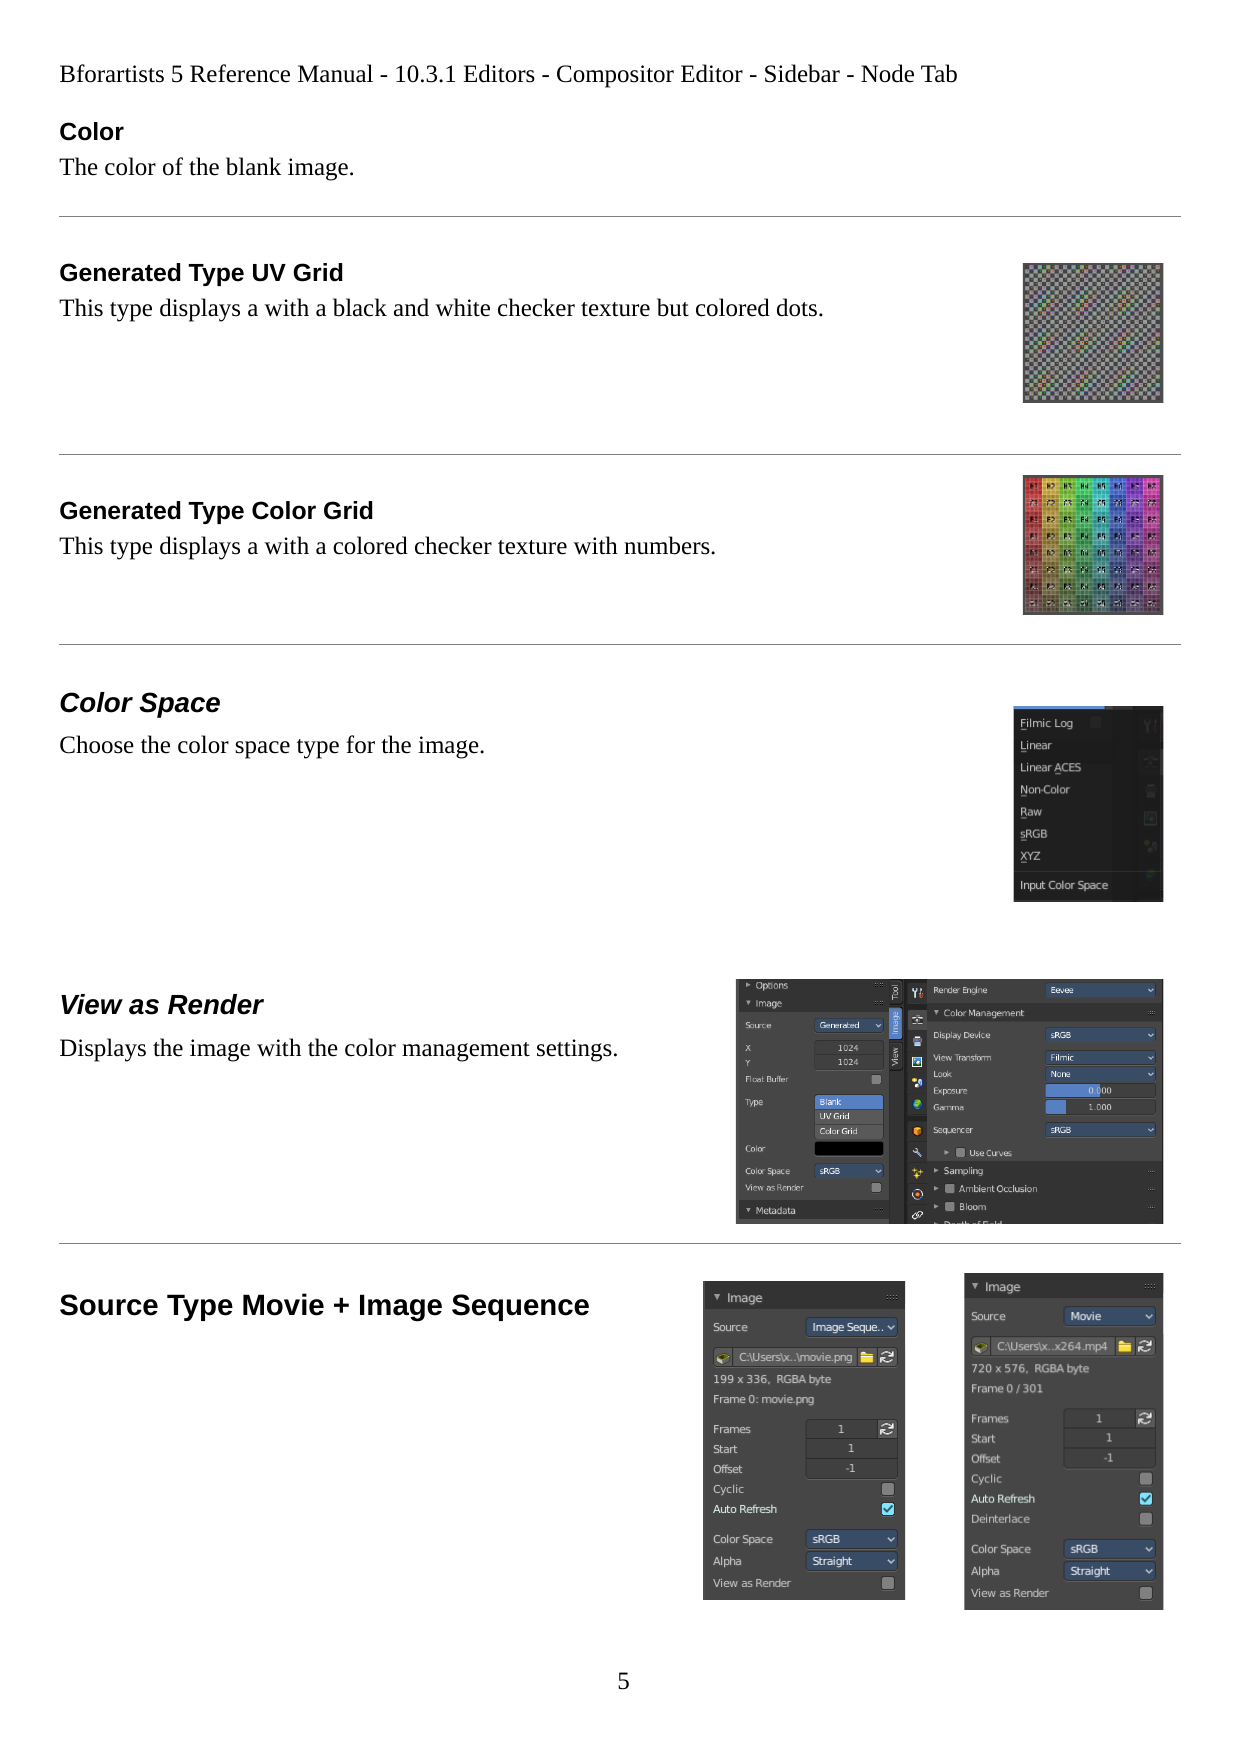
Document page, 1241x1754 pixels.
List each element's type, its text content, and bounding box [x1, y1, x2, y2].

subtitle Color [59, 117, 1181, 146]
subtitle [905, 1288, 964, 1321]
subtitle [1164, 988, 1181, 1020]
subtitle View as Render [59, 988, 735, 1020]
subtitle Generated Type Color Grid [59, 496, 1022, 525]
subtitle Color Space [59, 686, 1181, 718]
text This type displays a with a black and white checker texture but colored dots. [59, 293, 1022, 321]
picture [964, 1273, 1164, 1610]
subtitle Generated Type UV Grid [59, 258, 1181, 286]
picture [735, 979, 1164, 1224]
text The color of the blank image. [59, 152, 1181, 181]
text This type displays a with a colored checker texture with numbers. [59, 531, 1022, 560]
text Displays the image with the color management settings. [59, 1033, 735, 1061]
picture [1022, 475, 1164, 615]
subtitle Source Type Movie + Image Sequence [59, 1288, 703, 1321]
picture [703, 1281, 905, 1600]
picture [1022, 263, 1164, 403]
picture [1013, 706, 1164, 902]
text Choose the color space type for the image. [59, 730, 1013, 759]
